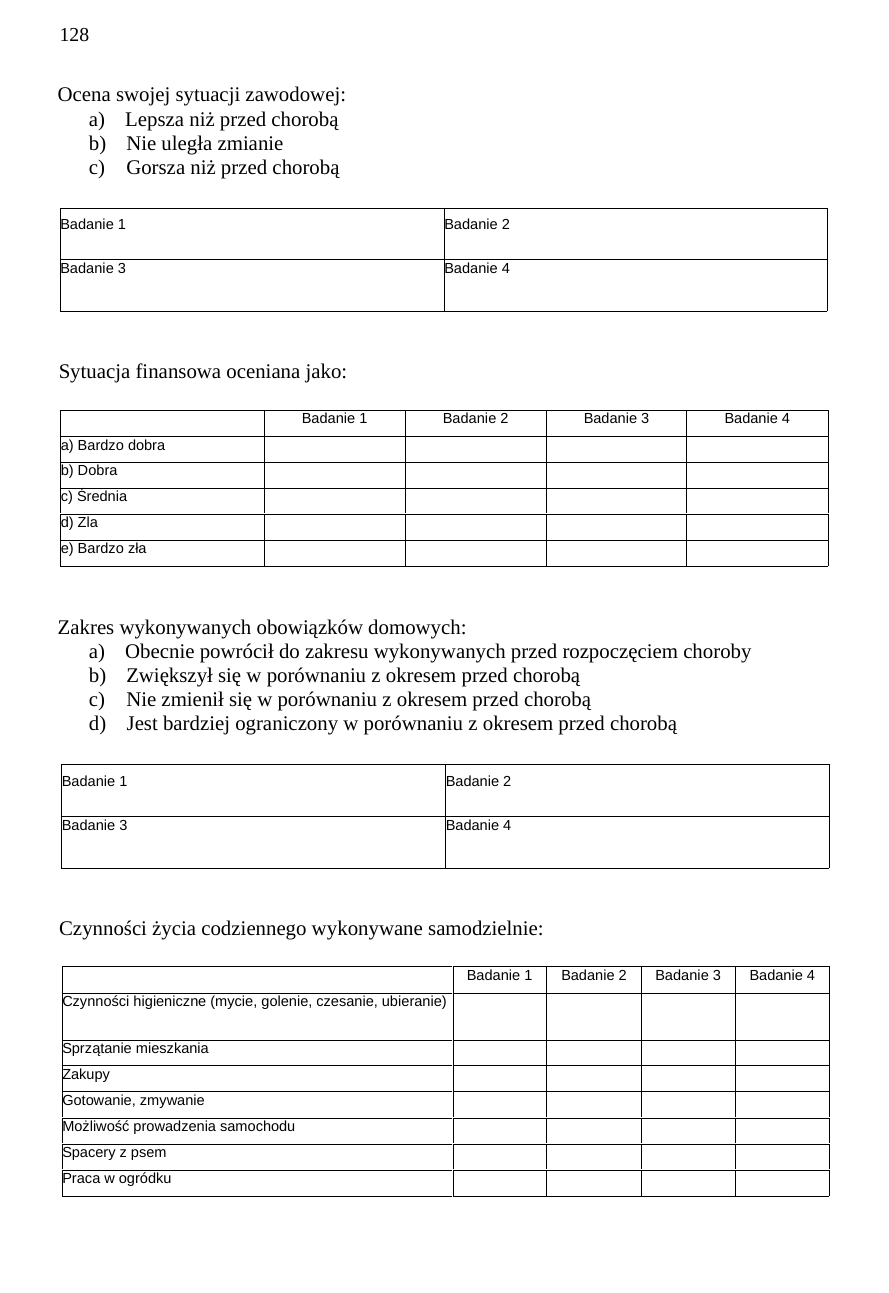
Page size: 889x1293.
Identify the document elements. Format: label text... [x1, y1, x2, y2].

table_cell [642, 994, 735, 1040]
table_cell Sprzątanie mieszkania [63, 1041, 452, 1065]
table_cell e) Bardzo zła [61, 541, 264, 566]
table_cell [265, 463, 405, 488]
table_cell [547, 994, 641, 1040]
list Nie zmienił się w porównaniu z okresem przed chorobą [57, 687, 829, 711]
table_cell [642, 1145, 735, 1169]
table_cell [265, 489, 405, 513]
table_cell Badanie 3 [61, 260, 444, 311]
table_cell [265, 437, 405, 462]
table_cell [642, 1171, 735, 1196]
table_header [61, 411, 264, 436]
table_cell [642, 1092, 735, 1117]
table_cell [736, 1145, 829, 1169]
table_cell [454, 1171, 546, 1196]
table_cell Możliwość prowadzenia samochodu [63, 1119, 452, 1143]
table_cell Praca w ogródku [63, 1171, 452, 1196]
list Obecnie powrócił do zakresu wykonywanych przed rozpoczęciem choroby [57, 639, 829, 663]
table_cell [547, 463, 686, 488]
list Jest bardziej ograniczony w porównaniu z okresem przed chorobą [57, 711, 829, 735]
table_cell Badanie 4 [446, 817, 829, 868]
table_header Badanie 1 [61, 209, 444, 259]
table_cell c) Średnia [61, 489, 264, 513]
table_header Badanie 3 [547, 411, 686, 436]
table_cell [547, 541, 686, 566]
list Lepsza niż przed chorobą [57, 106, 829, 131]
table_cell [454, 1092, 546, 1117]
text Czynności życia codziennego wykonywane samodzielnie: [59, 916, 572, 940]
table_cell [687, 515, 828, 540]
table_cell [736, 1171, 829, 1196]
table_cell a) Bardzo dobra [61, 437, 264, 462]
table_cell [687, 489, 828, 513]
table_header Badanie 3 [642, 967, 735, 993]
list Nie uległa zmianie [57, 131, 829, 154]
table_header Badanie 2 [547, 967, 641, 993]
table_cell [454, 1119, 546, 1143]
table_header Badanie 2 [445, 209, 827, 259]
table_cell [736, 1066, 829, 1091]
table_header Badanie 2 [406, 411, 546, 436]
table_header Badanie 4 [687, 411, 828, 436]
text Ocena swojej sytuacji zawodowej: [57, 82, 829, 106]
table_cell [547, 1041, 641, 1065]
table_cell [642, 1066, 735, 1091]
table_cell [547, 1092, 641, 1117]
table_cell [642, 1119, 735, 1143]
table_cell Czynności higieniczne (mycie, golenie, czesanie, ubieranie) [63, 994, 452, 1040]
list Zwiększył się w porównaniu z okresem przed chorobą [57, 663, 829, 687]
table_cell [547, 1119, 641, 1143]
table_cell [547, 1171, 641, 1196]
table_cell [265, 541, 405, 566]
table_cell b) Dobra [61, 463, 264, 488]
table_cell [687, 437, 828, 462]
table_cell [547, 437, 686, 462]
table_cell [265, 515, 405, 540]
table_cell [406, 489, 546, 513]
table_cell [547, 489, 686, 513]
table_header Badanie 1 [265, 411, 405, 436]
table_cell [406, 515, 546, 540]
table_cell [687, 463, 828, 488]
table_cell [547, 515, 686, 540]
table_cell [454, 1145, 546, 1169]
table_cell [736, 1092, 829, 1117]
table_header Badanie 4 [736, 967, 829, 993]
list Gorsza niż przed chorobą [57, 154, 829, 179]
text Sytuacja finansowa oceniana jako: [58, 359, 366, 383]
table_cell [736, 1041, 829, 1065]
table_cell [736, 1119, 829, 1143]
table_cell [454, 994, 546, 1040]
table_cell [406, 437, 546, 462]
table_header [63, 967, 452, 993]
table_cell Gotowanie, zmywanie [63, 1092, 452, 1117]
table_cell [642, 1041, 735, 1065]
table_cell Zakupy [63, 1066, 452, 1091]
table_header Badanie 2 [446, 765, 829, 816]
table_header Badanie 1 [62, 765, 445, 816]
table_cell [454, 1066, 546, 1091]
table_cell [687, 541, 828, 566]
table_cell Spacery z psem [63, 1145, 452, 1169]
table_cell d) Zla [61, 515, 264, 540]
table_cell [547, 1145, 641, 1169]
table_cell [736, 994, 829, 1040]
table_cell [406, 463, 546, 488]
table_cell [406, 541, 546, 566]
text Zakres wykonywanych obowiązków domowych: [57, 615, 829, 639]
table_cell [547, 1066, 641, 1091]
table_cell [454, 1041, 546, 1065]
text 128 [59, 23, 93, 46]
table_header Badanie 1 [454, 967, 546, 993]
table_cell Badanie 4 [445, 260, 827, 311]
table_cell Badanie 3 [62, 817, 445, 868]
